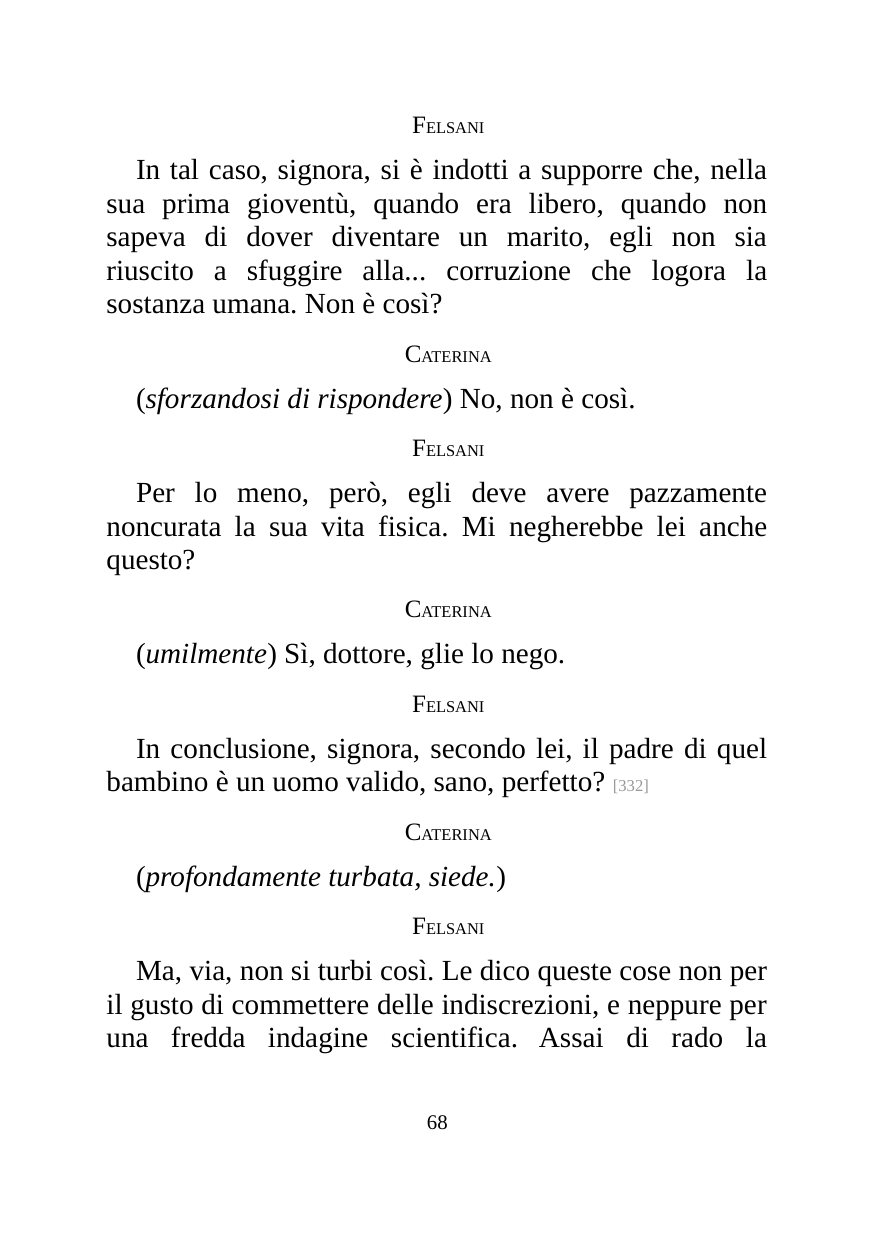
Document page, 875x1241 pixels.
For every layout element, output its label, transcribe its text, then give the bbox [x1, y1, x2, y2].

text Felsani [106, 429, 768, 463]
text Caterina [106, 591, 768, 624]
text Ma, via, non si turbi così. Le dico queste cose non per il gusto di commettere delle indiscrezioni, e neppure per una fredda indagine scientifica. Assai di rado la [106, 953, 768, 1054]
text Felsani [106, 685, 768, 718]
text In tal caso, signora, si è indotti a supporre che, nella sua prima gioventù, quando era libero, quando non sapeva di dover diventare un marito, egli non sia riuscito a sfuggire alla... corruzione che logora la sostanza umana. Non è così? [106, 152, 768, 320]
text Per lo meno, però, egli deve avere pazzamente noncurata la sua vita fisica. Mi negherebbe lei anche questo? [106, 475, 768, 576]
text Felsani [106, 907, 768, 941]
text (profondamente turbata, siede.) [106, 859, 768, 892]
text (sforzandosi di rispondere) No, non è così. [106, 381, 768, 414]
text Caterina [106, 813, 768, 846]
text (umilmente) Sì, dottore, glie lo nego. [106, 637, 768, 670]
text Felsani [106, 106, 768, 140]
text Caterina [106, 335, 768, 368]
text In conclusione, signora, secondo lei, il padre di quel bambino è un uomo valido, sano, perfetto? [332] [106, 731, 768, 798]
